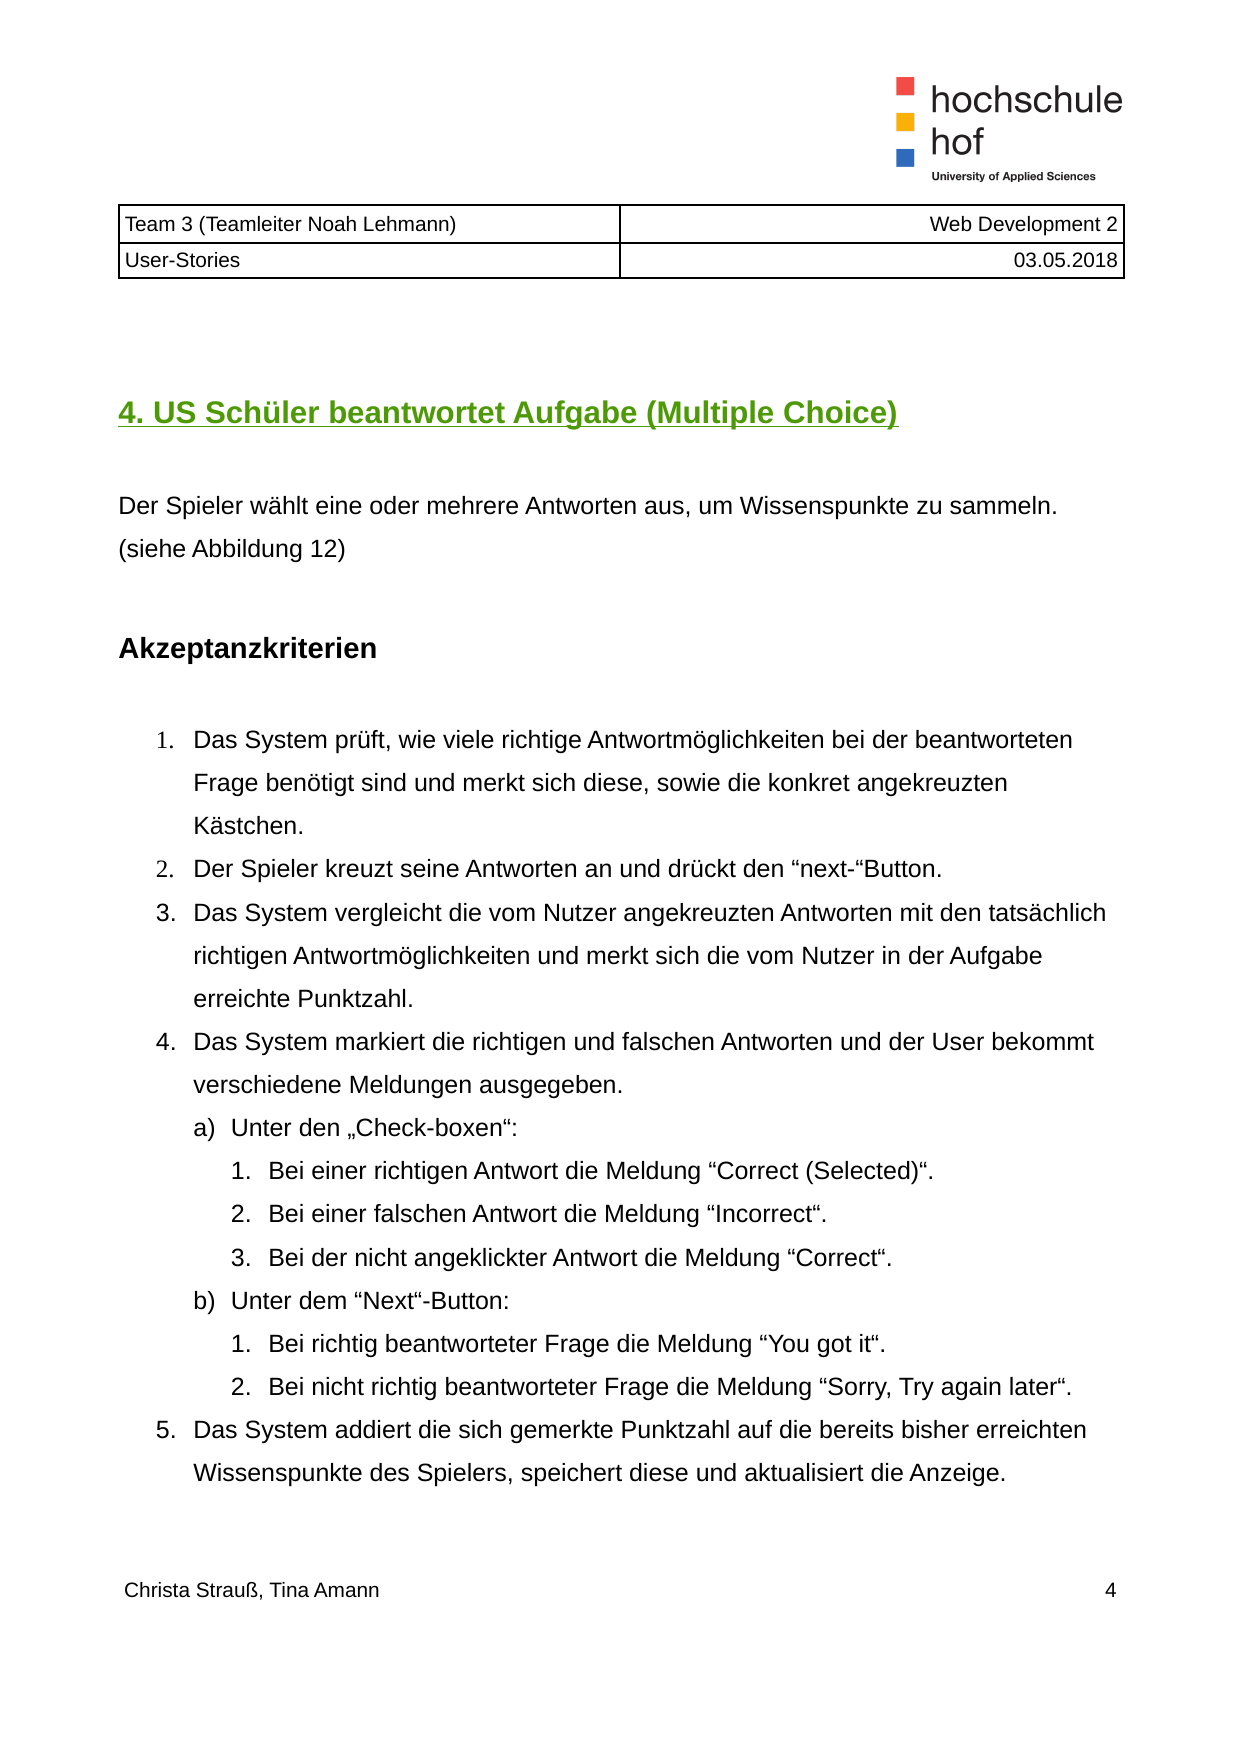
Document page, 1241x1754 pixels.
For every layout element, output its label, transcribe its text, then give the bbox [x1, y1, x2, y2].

list Das System vergleicht die vom Nutzer angekreuzten Antworten mit den tatsächlich richtigen Antwortmöglichkeiten und merkt sich die vom Nutzer in der Aufgabe erreichte Punktzahl. [156, 898, 1122, 1013]
list Bei der nicht angeklickter Antwort die Meldung “Correct“. [231, 1243, 1122, 1271]
list Das System addiert die sich gemerkte Punktzahl auf die bereits bisher erreichten Wissenspunkte des Spielers, speichert diese und aktualisiert die Anzeige. [156, 1415, 1122, 1487]
list Bei einer richtigen Antwort die Meldung “Correct (Selected)“. [231, 1156, 1122, 1185]
list Bei einer falschen Antwort die Meldung “Incorrect“. [231, 1199, 1122, 1228]
list Bei richtig beantworteter Frage die Meldung “You got it“. [231, 1329, 1122, 1358]
list Unter den „Check-boxen“: [193, 1113, 1122, 1142]
list Unter dem “Next“-Button: [193, 1286, 1122, 1314]
picture [896, 77, 1122, 182]
list Der Spieler kreuzt seine Antworten an und drückt den “next-“Button. [156, 854, 1122, 883]
text Akzeptanzkriterien [118, 631, 1122, 665]
list Das System prüft, wie viele richtige Antwortmöglichkeiten bei der beantworteten Frage benötigt sind und merkt sich diese, sowie die konkret angekreuzten Kästchen. [156, 725, 1122, 840]
text Der Spieler wählt eine oder mehrere Antworten aus, um Wissenspunkte zu sammeln. (siehe Abbildung 12) [118, 491, 1122, 563]
text 4. US Schüler beantwortet Aufgabe (Multiple Choice) [118, 394, 1122, 430]
list Das System markiert die richtigen und falschen Antworten und der User bekommt verschiedene Meldungen ausgegeben. [156, 1027, 1122, 1099]
list Bei nicht richtig beantworteter Frage die Meldung “Sorry, Try again later“. [231, 1372, 1122, 1401]
